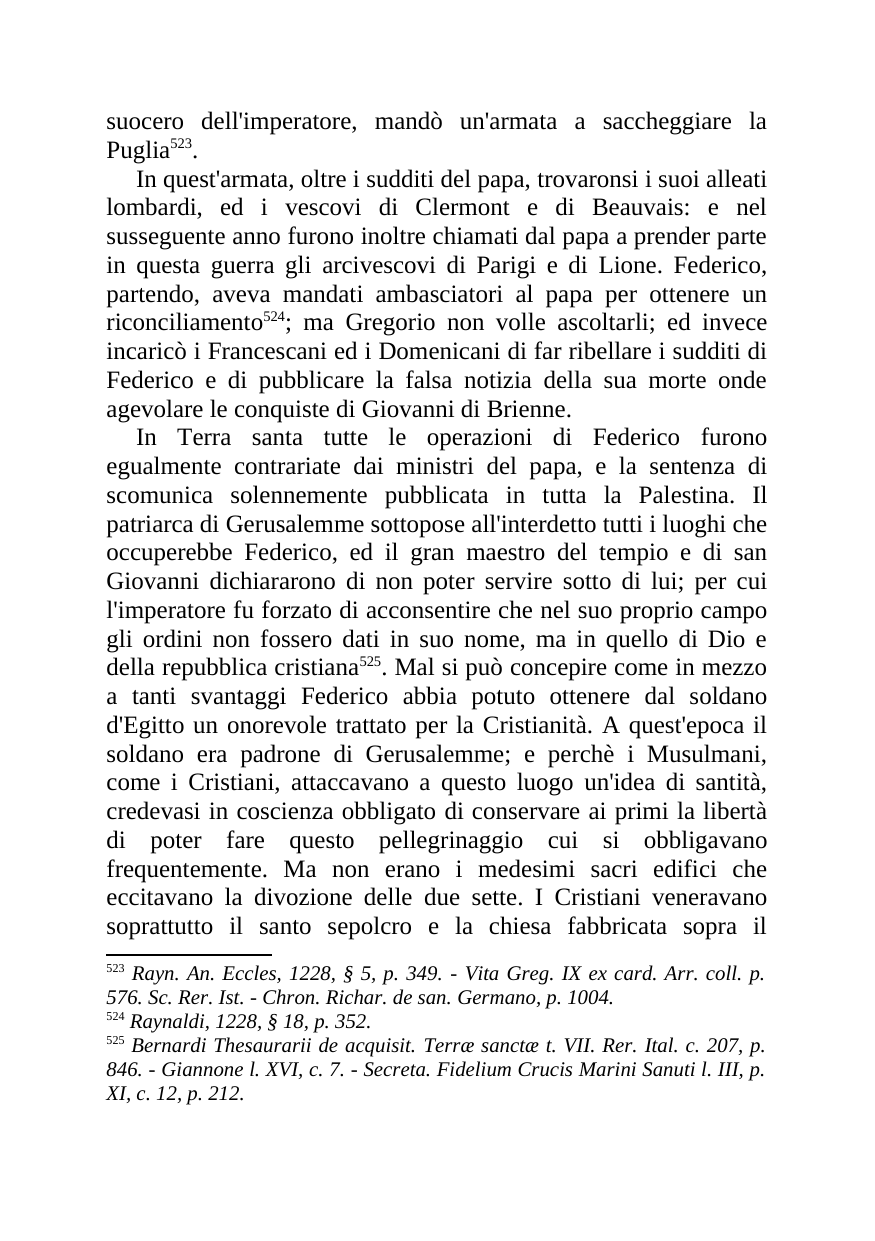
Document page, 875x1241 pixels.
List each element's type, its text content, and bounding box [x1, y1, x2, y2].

text In Terra santa tutte le operazioni di Federico furono egualmente contrariate dai ministri del papa, e la sentenza di scomunica solennemente pubblicata in tutta la Palestina. Il patriarca di Gerusalemme sottopose all'interdetto tutti i luoghi che occuperebbe Federico, ed il gran maestro del tempio e di san Giovanni dichiararono di non poter servire sotto di lui; per cui l'imperatore fu forzato di acconsentire che nel suo proprio campo gli ordini non fossero dati in suo nome, ma in quello di Dio e della repubblica cristiana. Mal si può concepire come in mezzo a tanti svantaggi Federico abbia potuto ottenere dal soldano d'Egitto un onorevole trattato per la Cristianità. A quest'epoca il soldano era padrone di Gerusalemme; e perchè i Musulmani, come i Cristiani, attaccavano a questo luogo un'idea di santità, credevasi in coscienza obbligato di conservare ai primi la libertà di poter fare questo pellegrinaggio cui si obbligavano frequentemente. Ma non erano i medesimi sacri edifici che eccitavano la divozione delle due sette. I Cristiani veneravano soprattutto il santo sepolcro e la chiesa fabbricata sopra il [106, 422, 768, 940]
text suocero dell'imperatore, mandò un'armata a saccheggiare la Puglia. [106, 106, 768, 164]
text Bernardi Thesaurarii de acquisit. Terræ sanctæ t. VII. Rer. Ital. c. 207, p. 846. - Giannone l. XVI, c. 7. - Secreta. Fidelium Crucis Marini Sanuti l. III, p. XI, c. 12, p. 212. [106, 1033, 768, 1105]
text Rayn. An. Eccles, 1228, § 5, p. 349. - Vita Greg. IX ex card. Arr. coll. p. 576. Sc. Rer. Ist. - Chron. Richar. de san. Germano, p. 1004. [106, 961, 768, 1009]
text Raynaldi, 1228, § 18, p. 352. [106, 1009, 768, 1033]
text In quest'armata, oltre i sudditi del papa, trovaronsi i suoi alleati lombardi, ed i vescovi di Clermont e di Beauvais: e nel susseguente anno furono inoltre chiamati dal papa a prender parte in questa guerra gli arcivescovi di Parigi e di Lione. Federico, partendo, aveva mandati ambasciatori al papa per ottenere un riconciliamento; ma Gregorio non volle ascoltarli; ed invece incaricò i Francescani ed i Domenicani di far ribellare i sudditi di Federico e di pubblicare la falsa notizia della sua morte onde agevolare le conquiste di Giovanni di Brienne. [106, 164, 768, 422]
